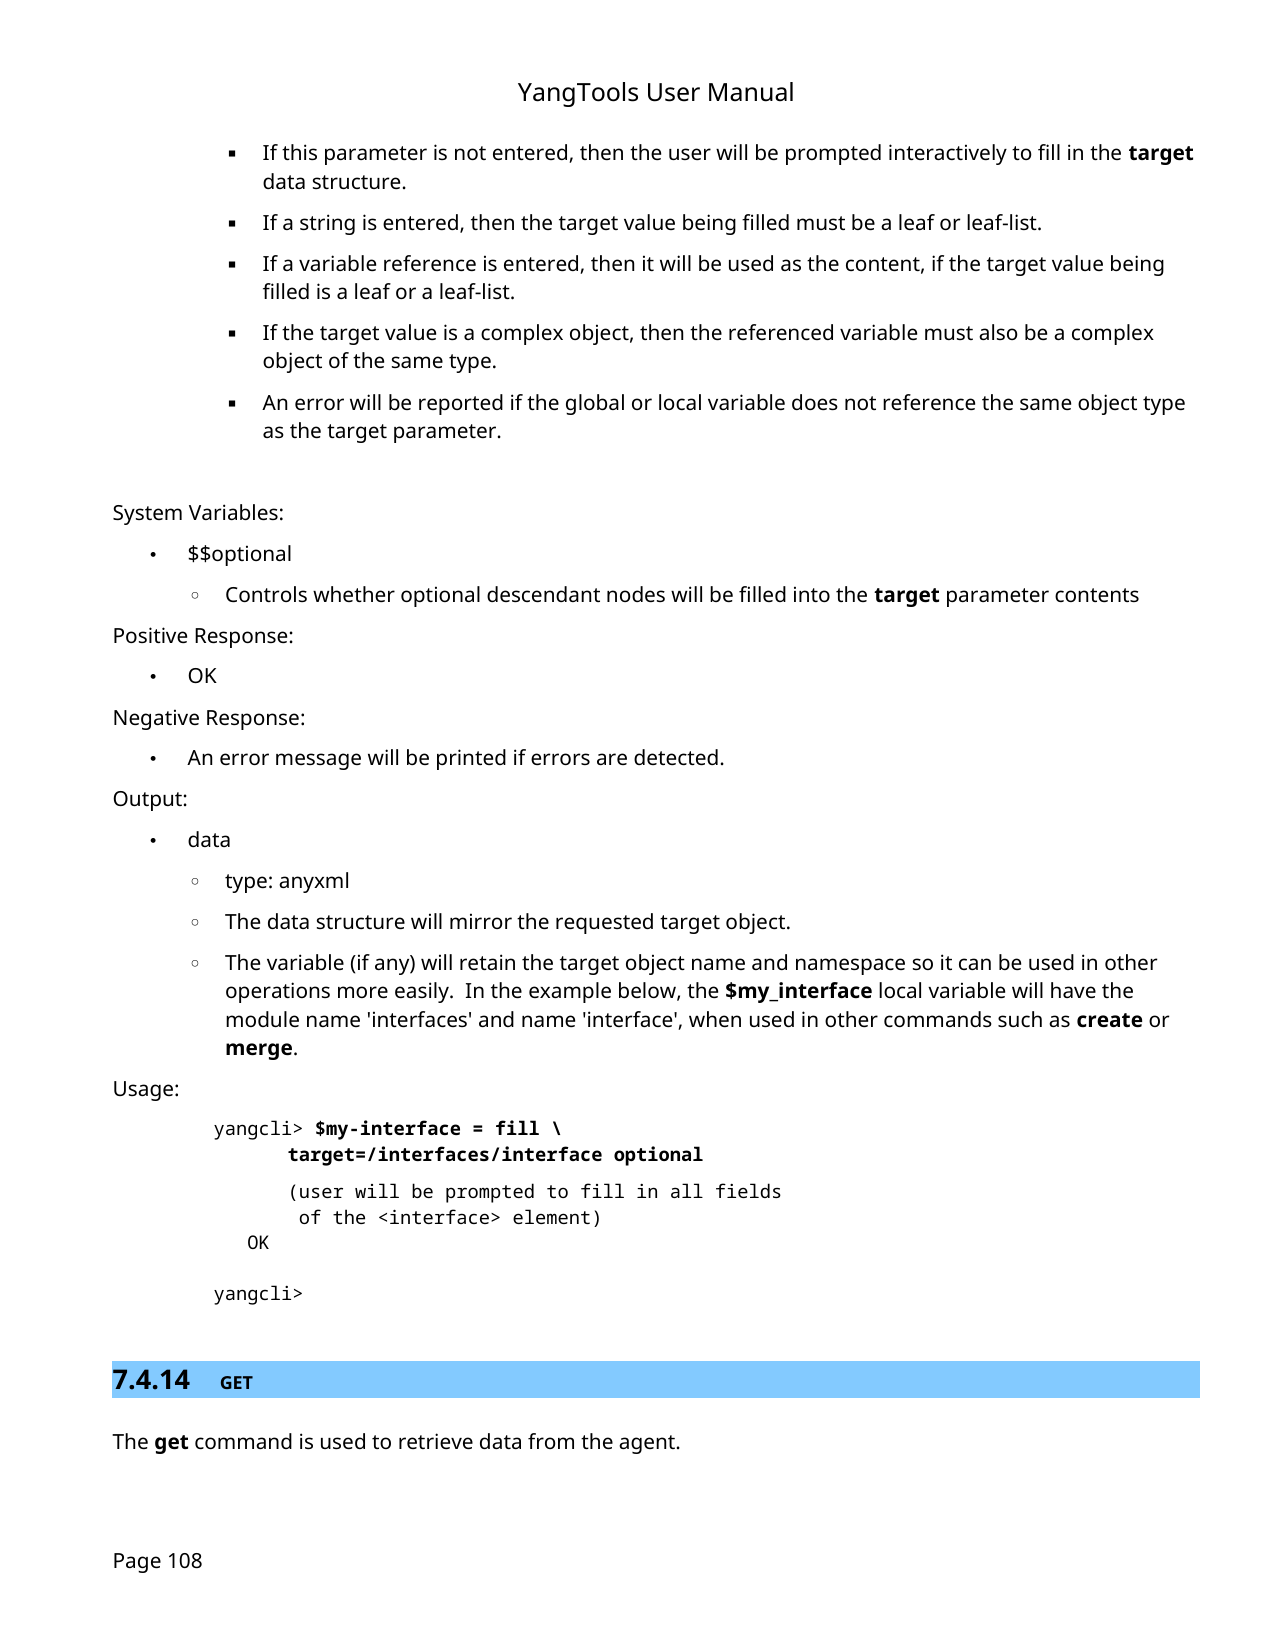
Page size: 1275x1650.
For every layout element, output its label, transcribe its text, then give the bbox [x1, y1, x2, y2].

text Negative Response: [112, 703, 1200, 731]
list If this parameter is not entered, then the user will be prompted interactively to fill in the target data structure. [225, 138, 1200, 195]
text System Variables: [112, 498, 1200, 526]
list data [150, 825, 1200, 854]
list The variable (if any) will retain the target object name and namespace so it can be used in other operations more easily. In the example below, the $my_interface local variable will have the module name 'interfaces' and name 'interface', when used in other commands such as create or merge. [187, 948, 1200, 1062]
list If the target value is a complex object, then the referenced variable must also be a complex object of the same type. [225, 318, 1200, 375]
list $$optional [150, 539, 1200, 567]
text Usage: [112, 1074, 1200, 1103]
text Output: [112, 784, 1200, 813]
list If a string is entered, then the target value being filled must be a leaf or leaf-list. [225, 208, 1200, 236]
list If a variable reference is entered, then it will be used as the content, if the target value being filled is a leaf or a leaf-list. [225, 249, 1200, 306]
text (user will be prompted to fill in all fields of the <interface> element) OK yangcli> [139, 1178, 1200, 1332]
text The get command is used to retrieve data from the agent. [112, 1427, 1200, 1455]
list OK [150, 662, 1200, 690]
list The data structure will mirror the requested target object. [187, 907, 1200, 936]
list type: anyxml [187, 866, 1200, 895]
list An error will be reported if the global or local variable does not reference the same object type as the target parameter. [225, 388, 1200, 444]
text Positive Response: [112, 621, 1200, 649]
list An error message will be printed if errors are detected. [150, 743, 1200, 772]
subtitle get [112, 1361, 1200, 1398]
list Controls whether optional descendant nodes will be filled into the target parameter contents [187, 580, 1200, 608]
text yangcli> $my-interface = fill \ target=/interfaces/interface optional [139, 1115, 1200, 1166]
